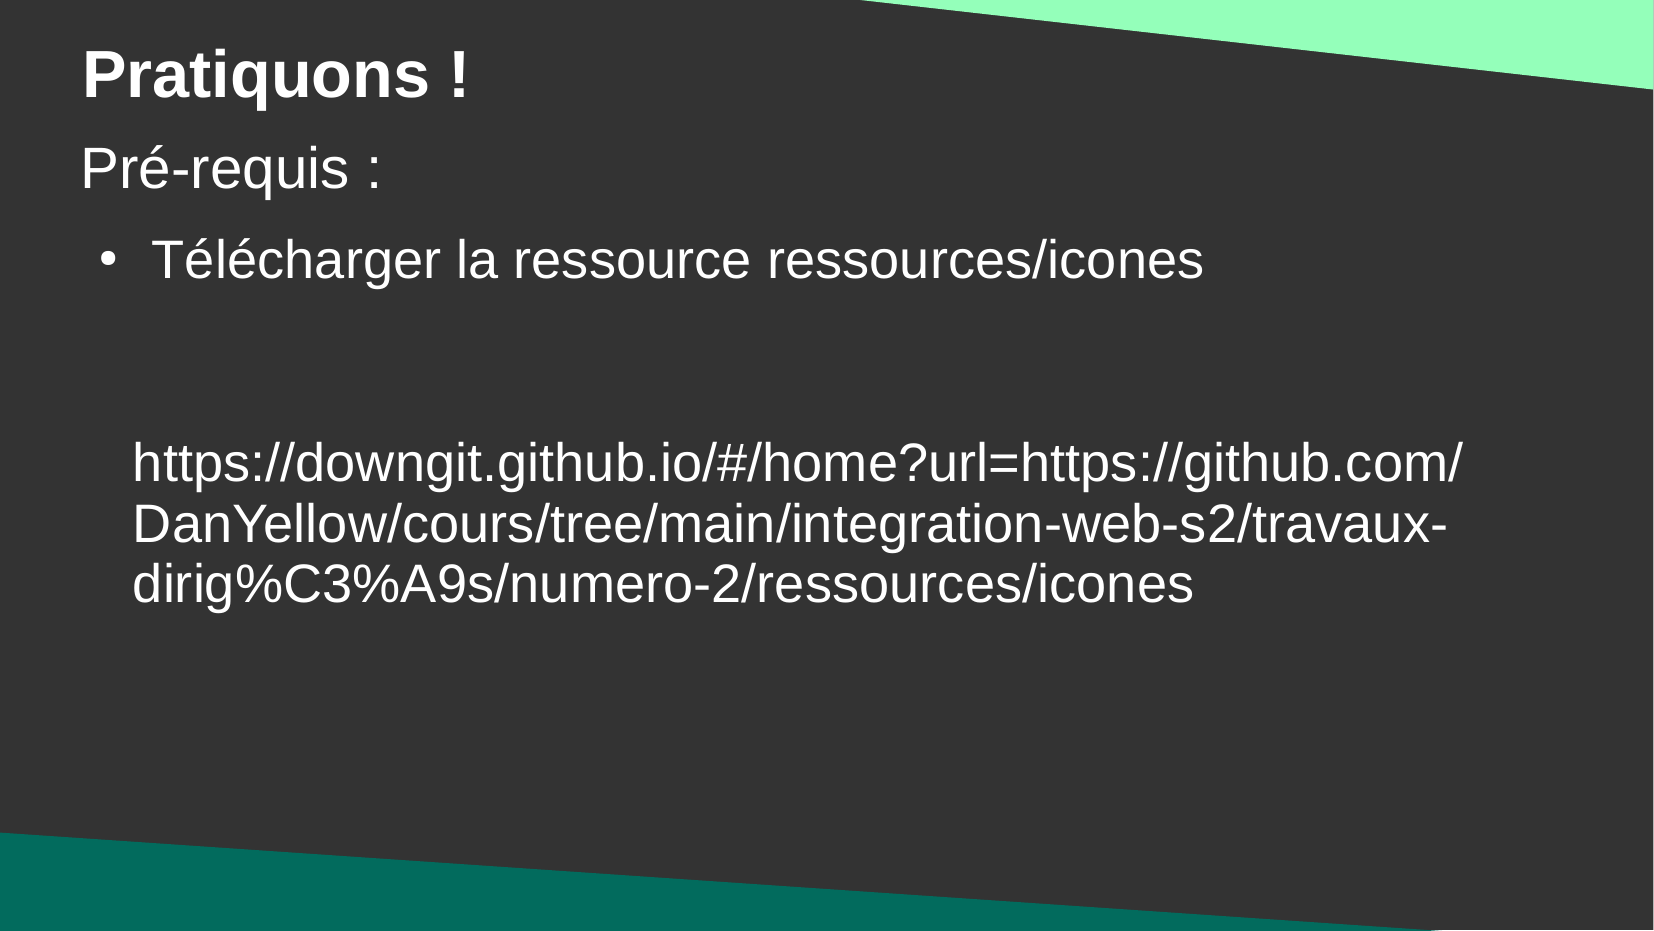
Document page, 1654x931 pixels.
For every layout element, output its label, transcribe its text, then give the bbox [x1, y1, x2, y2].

title Pratiquons ! [82, 37, 1571, 114]
text_box https://downgit.github.io/#/home?url=https://github.com/DanYellow/cours/tree/main/integration-web-s2/travaux-dirig%C3%A9s/numero-2/ressources/icones [118, 425, 1534, 622]
text_box [860, 0, 1654, 90]
list Pré-requis : Télécharger la ressource ressources/icones [80, 135, 1620, 296]
